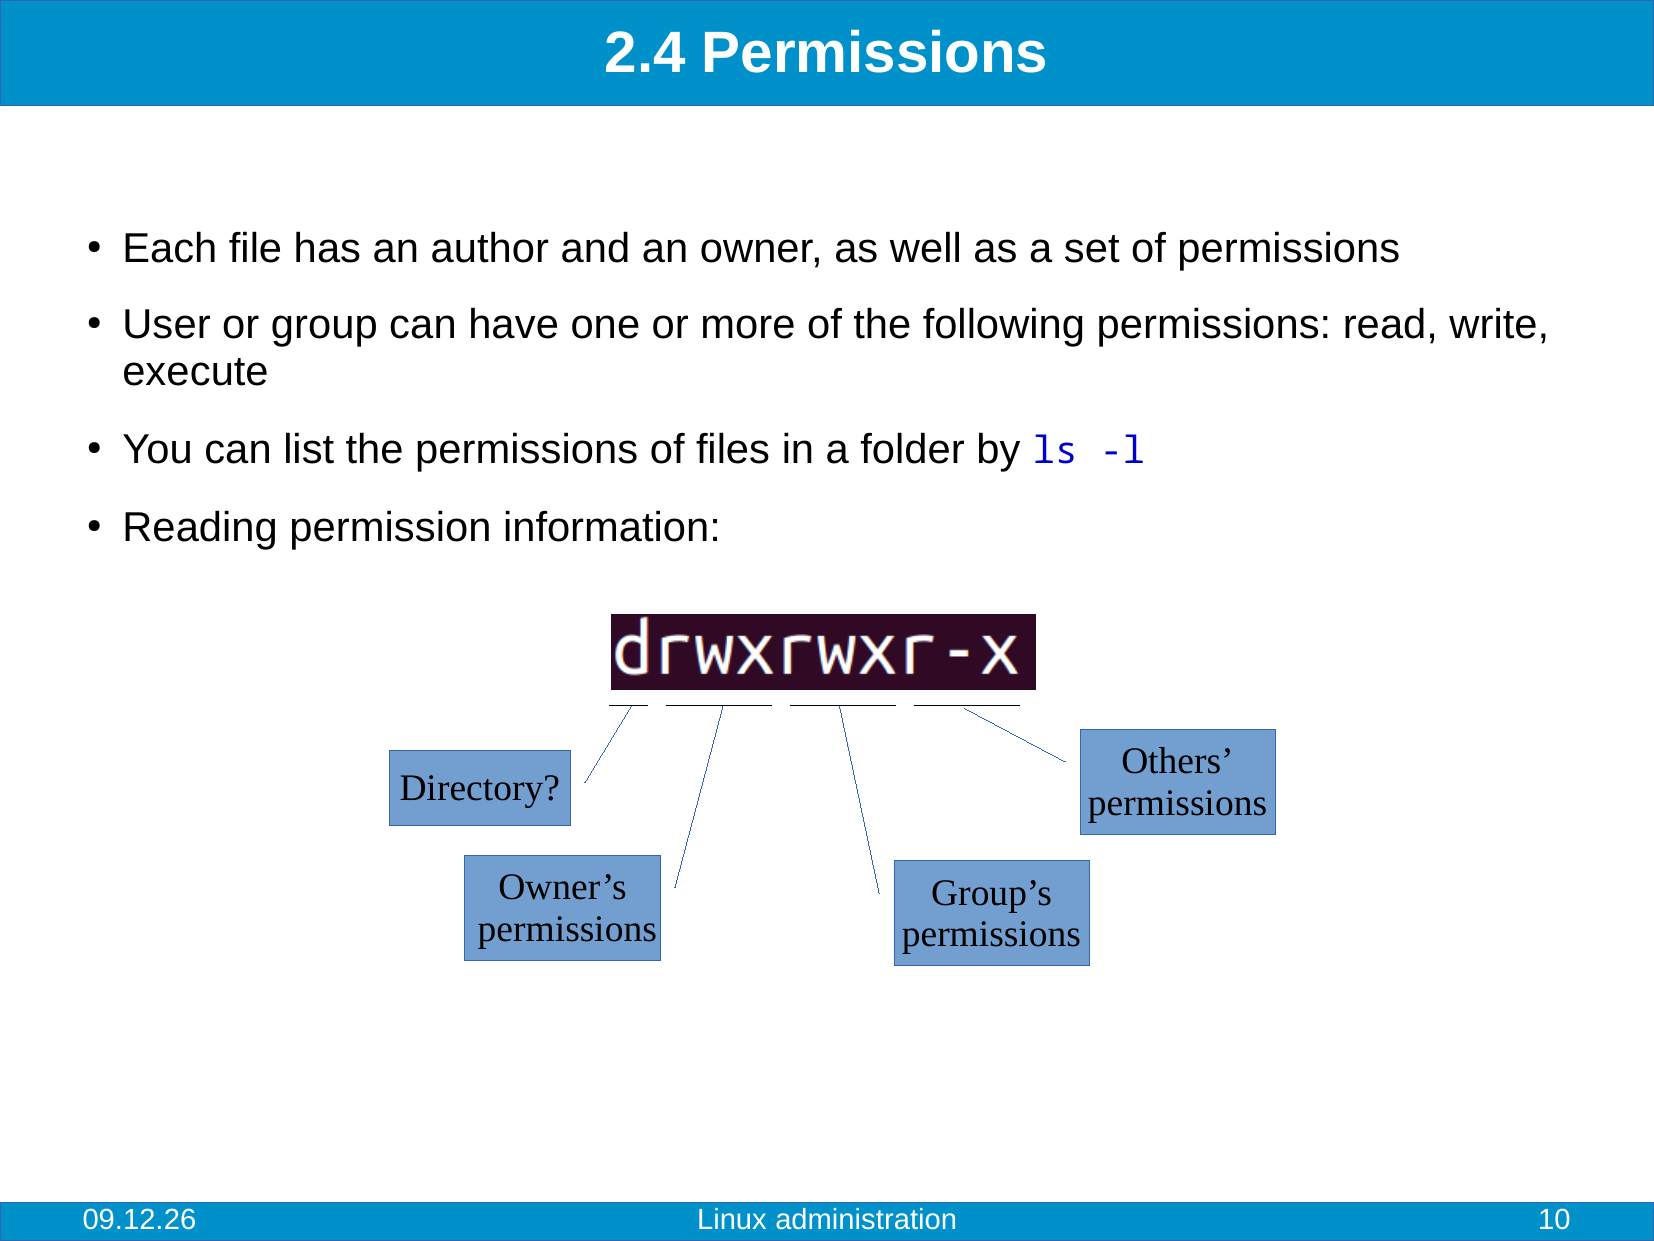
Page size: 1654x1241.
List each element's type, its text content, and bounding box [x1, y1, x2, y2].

picture [611, 614, 1036, 690]
text_box Owner’s permissions [465, 855, 660, 960]
text_box Group’s permissions [894, 861, 1089, 966]
text_box Others’ permissions [1080, 729, 1275, 834]
list Each file has an author and an owner, as well as a set of permissions User or group can have one or more of the following permissions: read, write, execute You can list the permissions of files in a folder by ls -l Reading permission information: [86, 225, 1576, 945]
title 2.4 Permissions [0, 0, 1654, 106]
text_box Directory? [390, 750, 570, 825]
